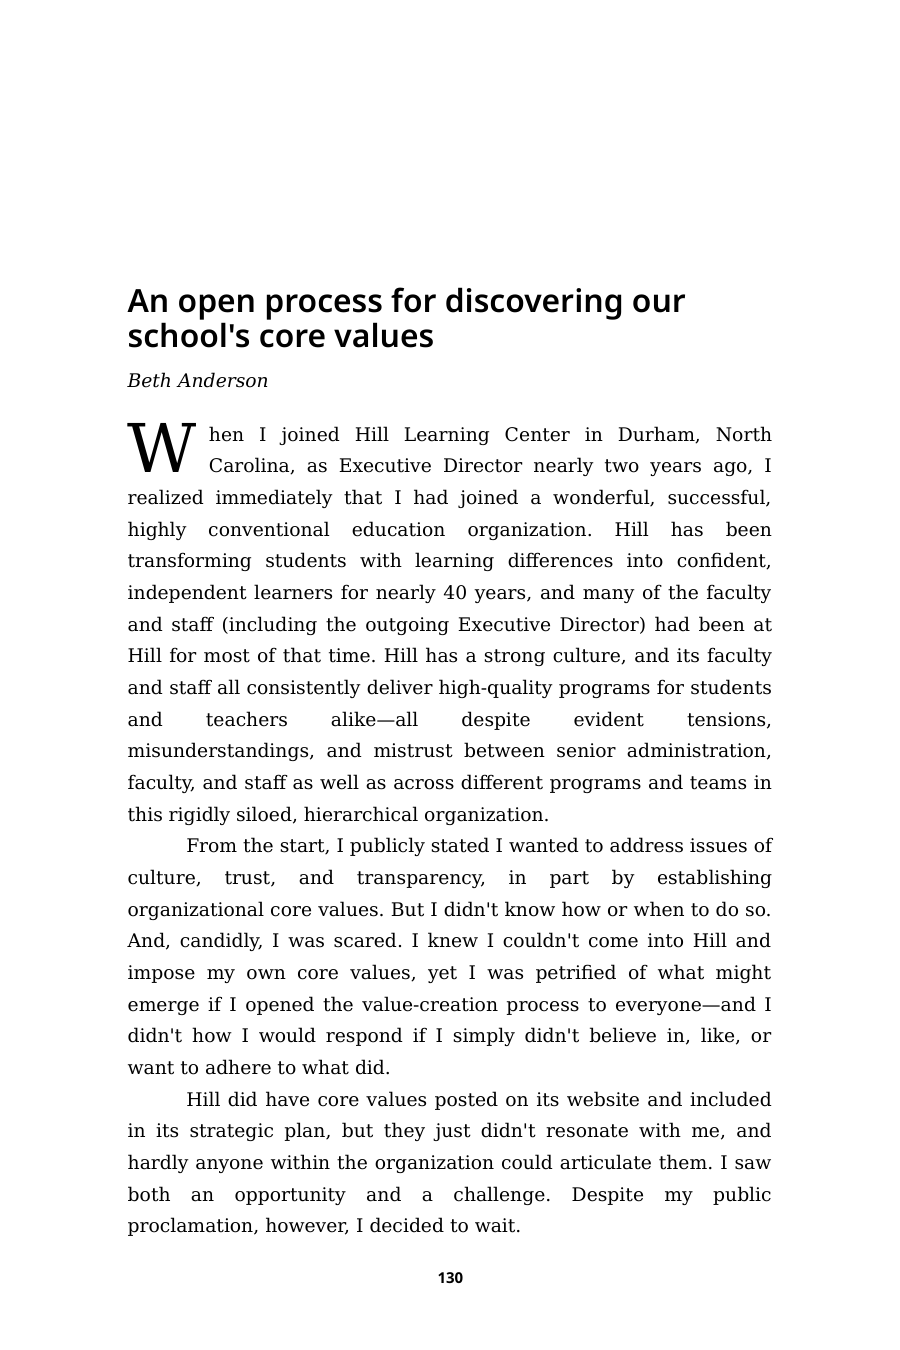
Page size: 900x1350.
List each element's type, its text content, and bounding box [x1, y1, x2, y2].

text Hill did have core values posted on its website and included in its strategic plan, but they just didn't resonate with me, and hardly anyone within the organization could articulate them. I saw both an opportunity and a challenge. Despite my public proclamation, however, I decided to wait. [127, 1089, 772, 1237]
text From the start, I publicly stated I wanted to address issues of culture, trust, and transparency, in part by establishing organizational core values. But I didn't know how or when to do so. And, candidly, I was scared. I knew I couldn't come into Hill and impose my own core values, yet I was petrified of what might emerge if I opened the value-creation process to everyone—and I didn't how I would respond if I simply didn't believe in, like, or want to adhere to what did. [127, 836, 772, 1079]
text When I joined Hill Learning Center in Durham, North Carolina, as Executive Director nearly two years ago, I realized immediately that I had joined a wonderful, successful, highly conventional education organization. Hill has been transforming students with learning differences into confident, independent learners for nearly 40 years, and many of the faculty and staff (including the outgoing Executive Director) had been at Hill for most of that time. Hill has a strong culture, and its faculty and staff all consistently deliver high-quality programs for students and teachers alike—all despite evident tensions, misunderstandings, and mistrust between senior administration, faculty, and staff as well as across different programs and teams in this rigidly siloed, hierarchical organization. [127, 424, 772, 826]
text Beth Anderson [127, 370, 772, 392]
subtitle An open process for discovering our school's core values [127, 283, 772, 357]
